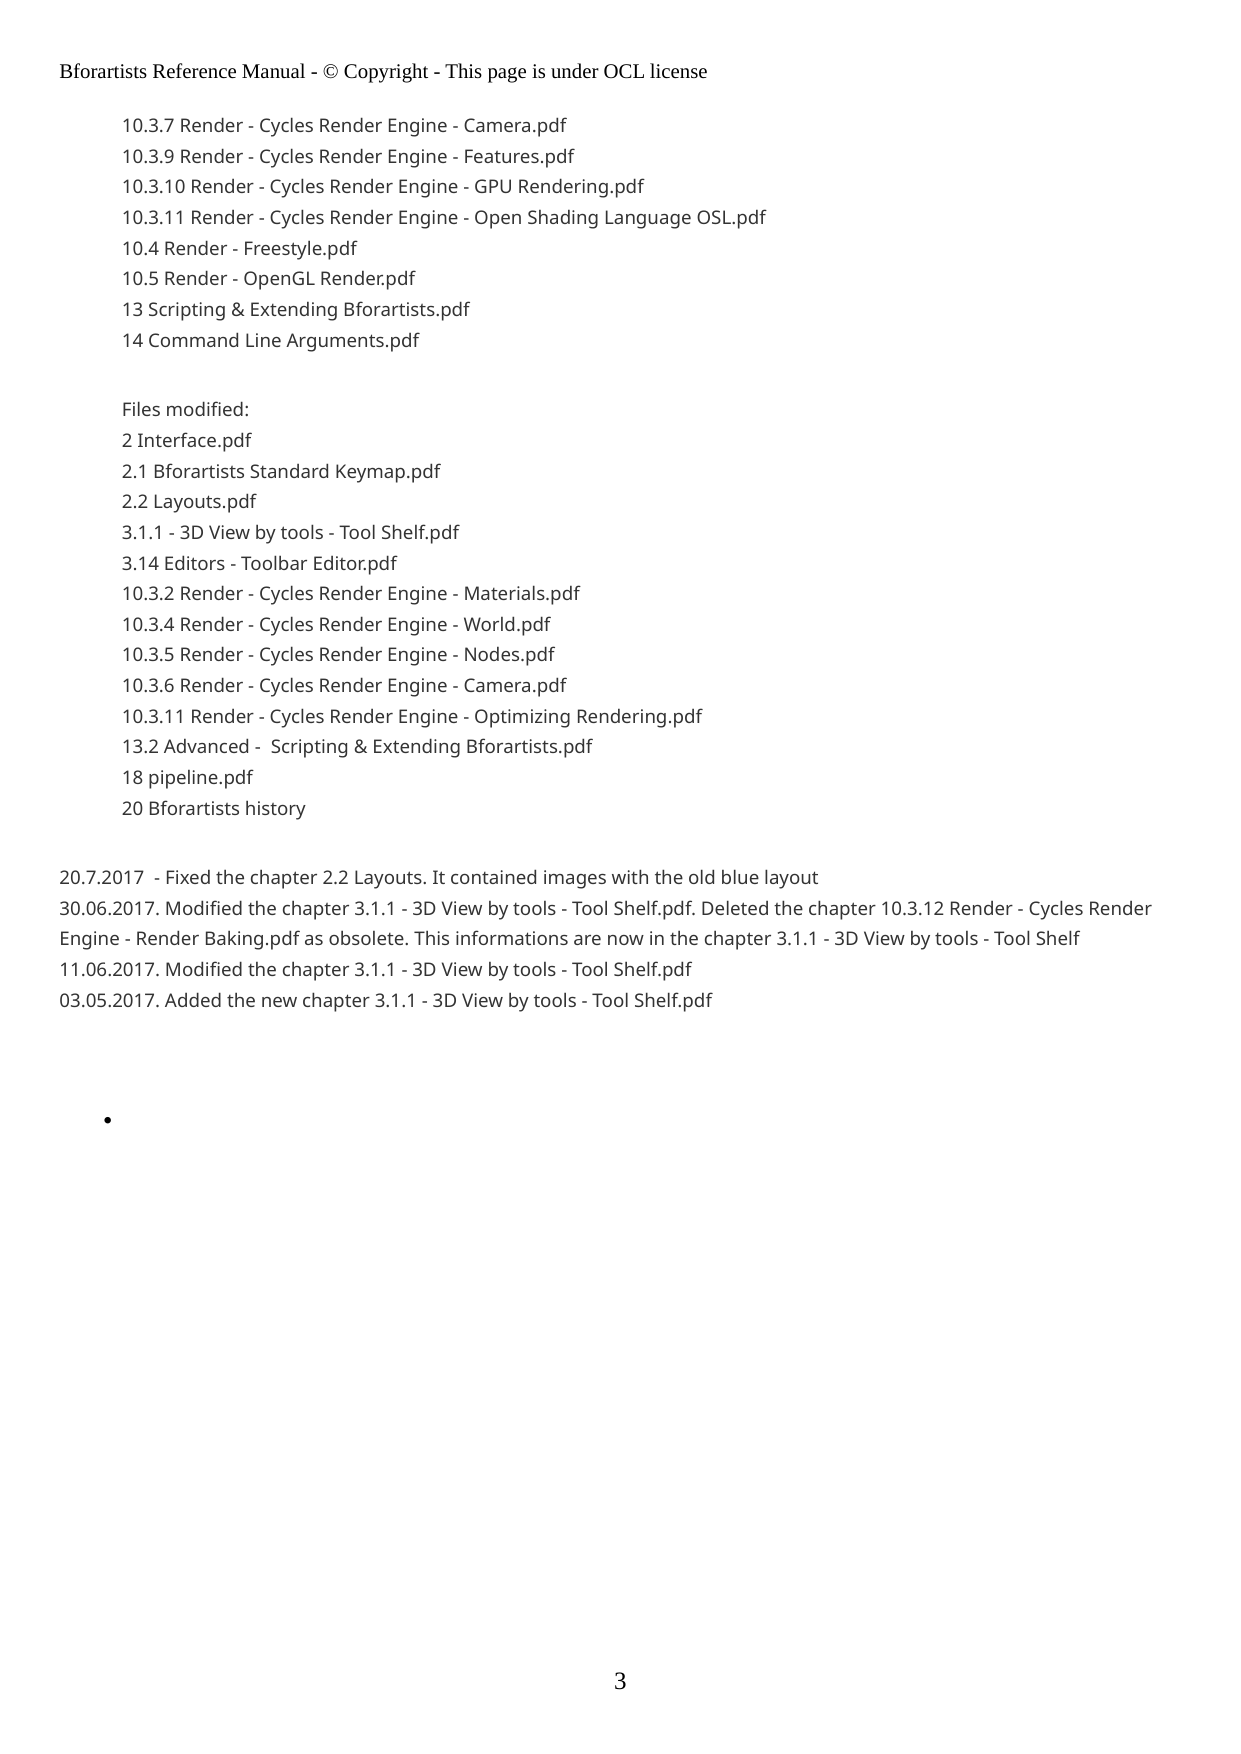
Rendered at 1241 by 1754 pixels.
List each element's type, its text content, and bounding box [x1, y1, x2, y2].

text 20.7.2017 - Fixed the chapter 2.2 Layouts. It contained images with the old blue layout 30.06.2017. Modified the chapter 3.1.1 - 3D View by tools - Tool Shelf.pdf. Deleted the chapter 10.3.12 Render - Cycles Render Engine - Render Baking.pdf as obsolete. This informations are now in the chapter 3.1.1 - 3D View by tools - Tool Shelf 11.06.2017. Modified the chapter 3.1.1 - 3D View by tools - Tool Shelf.pdf 03.05.2017. Added the new chapter 3.1.1 - 3D View by tools - Tool Shelf.pdf [59, 864, 1181, 1012]
text 10.3.7 Render - Cycles Render Engine - Camera.pdf 10.3.9 Render - Cycles Render Engine - Features.pdf 10.3.10 Render - Cycles Render Engine - GPU Rendering.pdf 10.3.11 Render - Cycles Render Engine - Open Shading Language OSL.pdf 10.4 Render - Freestyle.pdf 10.5 Render - OpenGL Render.pdf 13 Scripting & Extending Bforartists.pdf 14 Command Line Arguments.pdf [122, 113, 1181, 352]
text Files modified: 2 Interface.pdf 2.1 Bforartists Standard Keymap.pdf 2.2 Layouts.pdf 3.1.1 - 3D View by tools - Tool Shelf.pdf 3.14 Editors - Toolbar Editor.pdf 10.3.2 Render - Cycles Render Engine - Materials.pdf 10.3.4 Render - Cycles Render Engine - World.pdf 10.3.5 Render - Cycles Render Engine - Nodes.pdf 10.3.6 Render - Cycles Render Engine - Camera.pdf 10.3.11 Render - Cycles Render Engine - Optimizing Rendering.pdf 13.2 Advanced - Scripting & Extending Bforartists.pdf 18 pipeline.pdf 20 Bforartists history [122, 397, 1181, 820]
